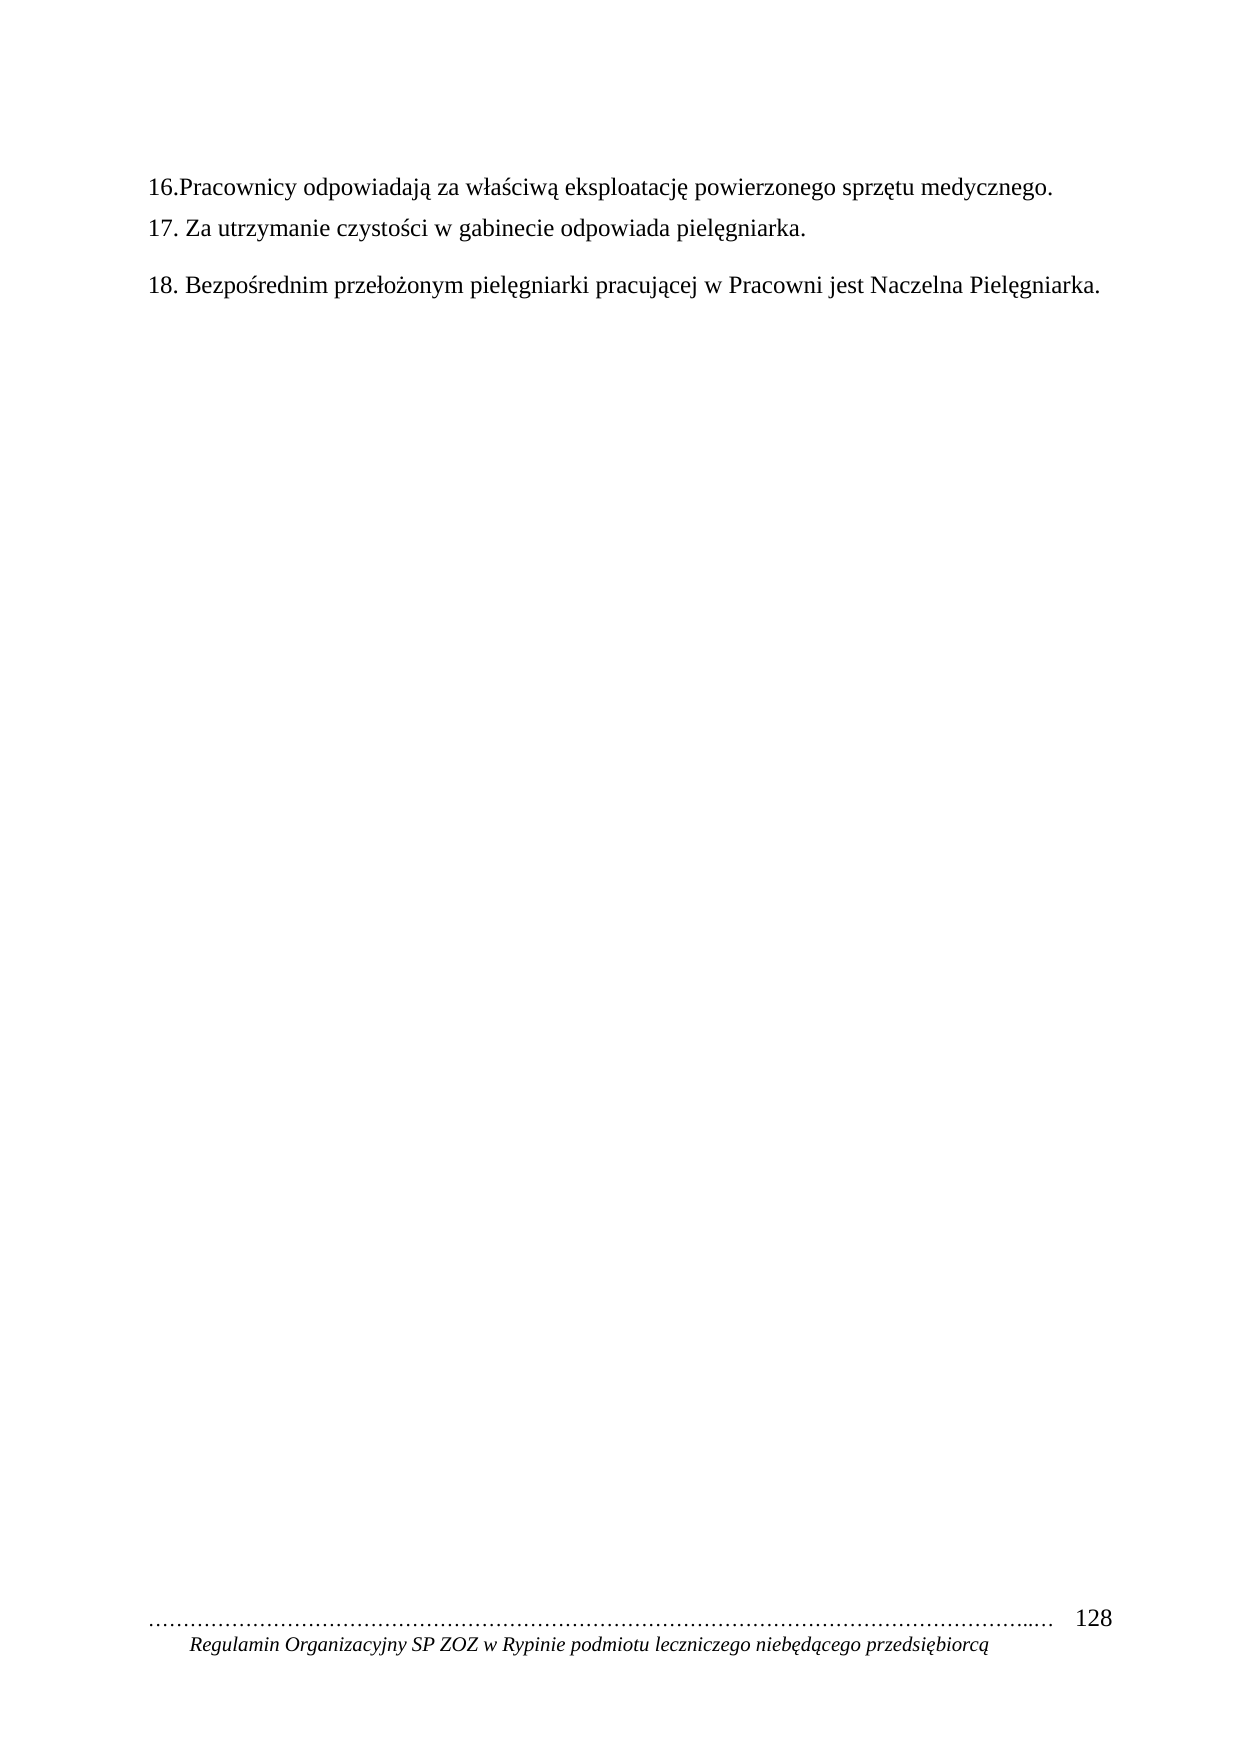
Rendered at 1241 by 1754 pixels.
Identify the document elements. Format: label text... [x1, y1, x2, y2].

list 17. Za utrzymanie czystości w gabinecie odpowiada pielęgniarka. [148, 213, 1137, 242]
list 18. Bezpośrednim przełożonym pielęgniarki pracującej w Pracowni jest Naczelna Pielęgniarka. [148, 270, 1137, 299]
text 16.Pracownicy odpowiadają za właściwą eksploatację powierzonego sprzętu medycznego. [148, 172, 1137, 200]
